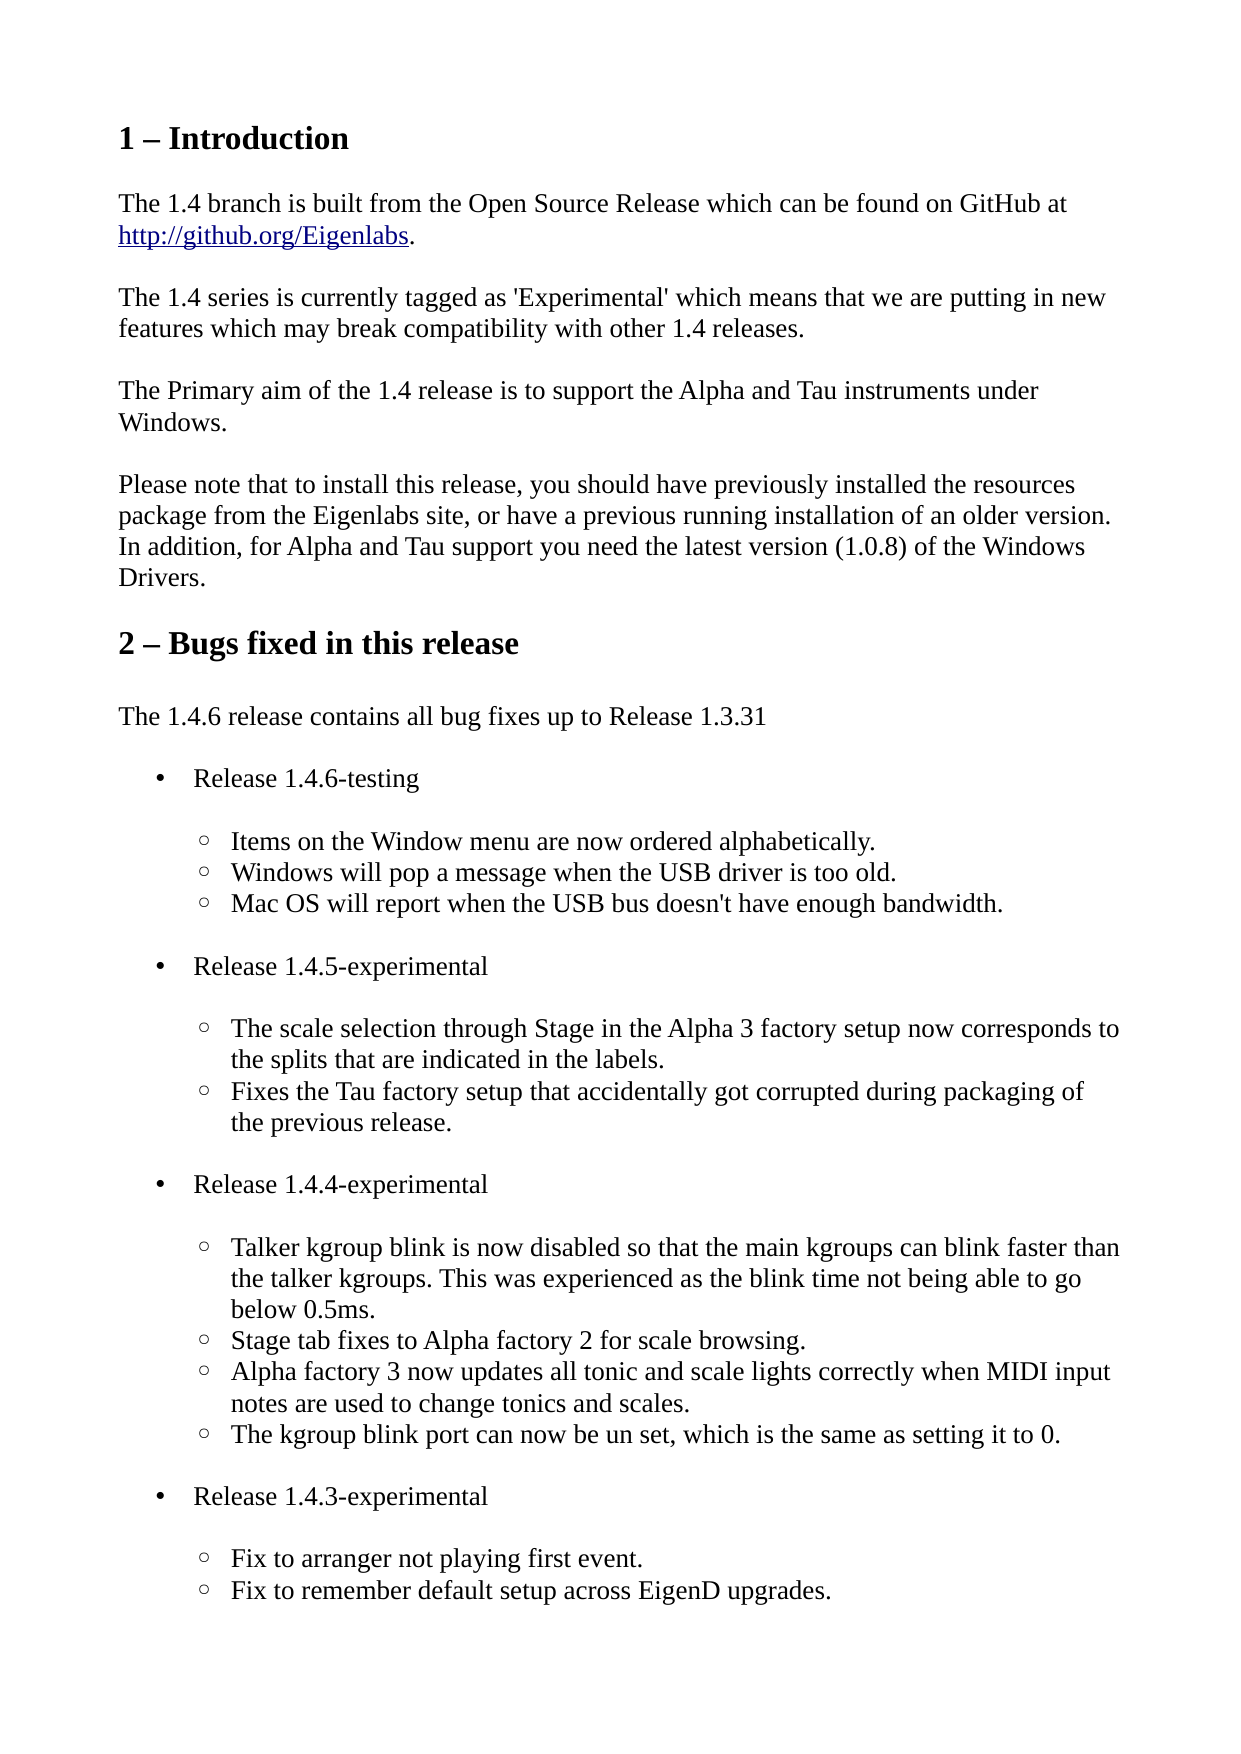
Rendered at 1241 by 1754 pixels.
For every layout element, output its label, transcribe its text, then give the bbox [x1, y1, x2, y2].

text The 1.4 branch is built from the Open Source Release which can be found on GitHub at http://github.org/Eigenlabs. [118, 188, 1122, 250]
text The 1.4 series is currently tagged as 'Experimental' which means that we are putting in new features which may break compatibility with other 1.4 releases. [118, 281, 1122, 343]
list Release 1.4.3-experimental [156, 1480, 1122, 1543]
list Mac OS will report when the USB bus doesn't have enough bandwidth. [193, 887, 1122, 950]
text 2 – Bugs fixed in this release [118, 624, 1122, 662]
text The Primary aim of the 1.4 release is to support the Alpha and Tau instruments under Windows. [118, 374, 1122, 437]
list Release 1.4.6-testing [156, 763, 1122, 794]
list Talker kgroup blink is now disabled so that the main kgroups can blink faster than the talker kgroups. This was experienced as the blink time not being able to go below 0.5ms. [193, 1231, 1122, 1324]
list Fix to remember default setup across EigenD upgrades. [193, 1574, 1122, 1605]
list Alpha factory 3 now updates all tonic and scale lights correctly when MIDI input notes are used to change tonics and scales. [193, 1355, 1122, 1418]
text 1 – Introduction [118, 118, 1122, 156]
list Stage tab fixes to Alpha factory 2 for scale browsing. [193, 1324, 1122, 1355]
list Fix to arranger not playing first event. [193, 1543, 1122, 1574]
list Windows will pop a message when the USB driver is too old. [193, 856, 1122, 887]
text In addition, for Alpha and Tau support you need the latest version (1.0.8) of the Windows Drivers. [118, 530, 1122, 592]
list Items on the Window menu are now ordered alphabetically. [193, 825, 1122, 856]
list The scale selection through Stage in the Alpha 3 factory setup now corresponds to the splits that are indicated in the labels. [193, 1012, 1122, 1075]
list Release 1.4.4-experimental [156, 1168, 1122, 1199]
list The kgroup blink port can now be un set, which is the same as setting it to 0. [193, 1418, 1122, 1449]
text Please note that to install this release, you should have previously installed the resources package from the Eigenlabs site, or have a previous running installation of an older version. [118, 468, 1122, 530]
list Release 1.4.5-experimental [156, 950, 1122, 981]
text The 1.4.6 release contains all bug fixes up to Release 1.3.31 [118, 700, 1122, 731]
list Fixes the Tau factory setup that accidentally got corrupted during packaging of the previous release. [193, 1075, 1122, 1137]
